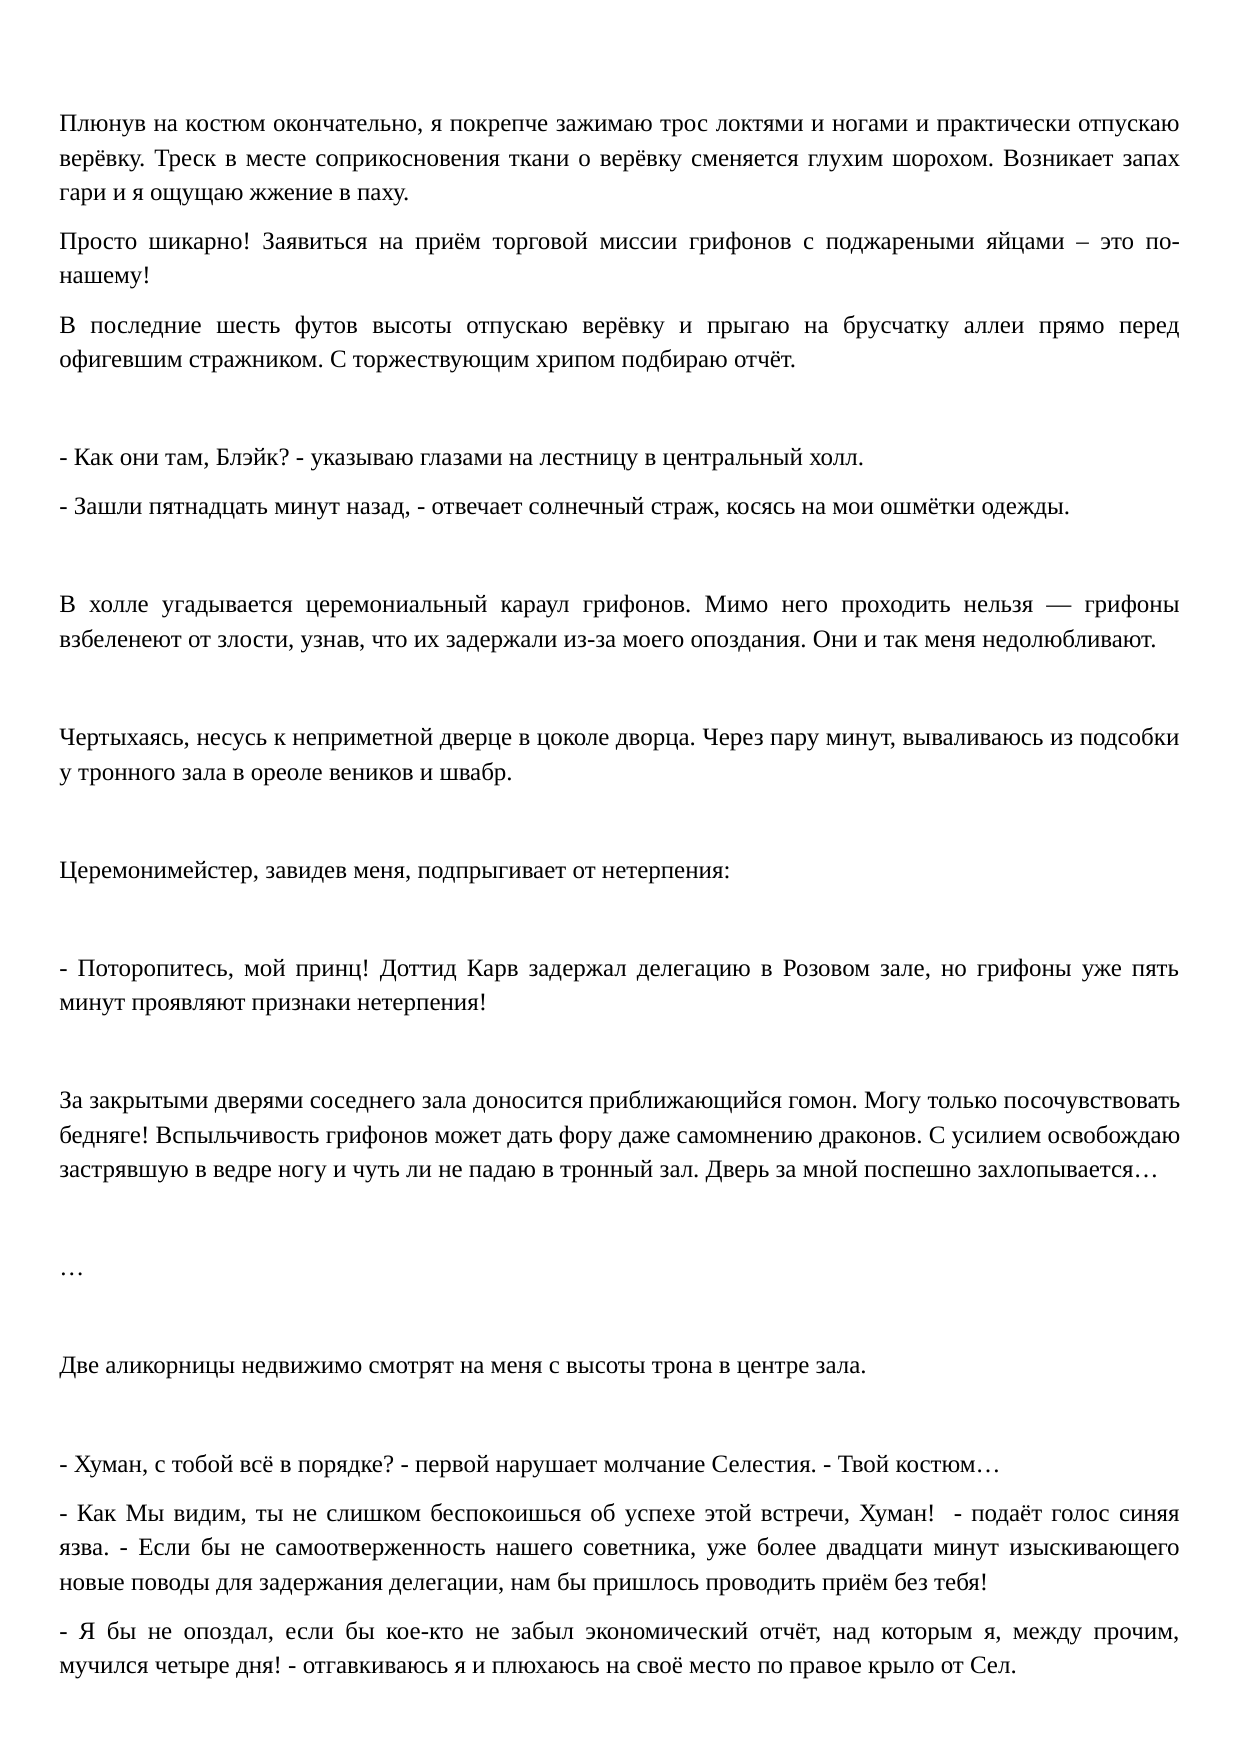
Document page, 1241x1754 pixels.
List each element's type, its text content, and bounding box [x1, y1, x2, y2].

text Две аликорницы недвижимо смотрят на меня с высоты трона в центре зала. [59, 1351, 1181, 1379]
text - Зашли пятнадцать минут назад, - отвечает солнечный страж, косясь на мои ошмётки одежды. [59, 491, 1181, 520]
text В последние шесть футов высоты отпускаю верёвку и прыгаю на брусчатку аллеи прямо перед офигевшим стражником. С торжествующим хрипом подбираю отчёт. [59, 310, 1181, 373]
text За закрытыми дверями соседнего зала доносится приближающийся гомон. Могу только посочувствовать бедняге! Вспыльчивость грифонов может дать фору даже самомнению драконов. С усилием освобождаю застрявшую в ведре ногу и чуть ли не падаю в тронный зал. Дверь за мной поспешно захлопывается… [59, 1085, 1181, 1183]
text Церемонимейстер, завидев меня, подпрыгивает от нетерпения: [59, 855, 1181, 883]
text - Поторопитесь, мой принц! Доттид Карв задержал делегацию в Розовом зале, но грифоны уже пять минут проявляют признаки нетерпения! [59, 953, 1181, 1016]
text Просто шикарно! Заявиться на приём торговой миссии грифонов с поджареными яйцами – это по-нашему! [59, 226, 1181, 289]
text - Как они там, Блэйк? - указываю глазами на лестницу в центральный холл. [59, 442, 1181, 471]
text … [59, 1252, 1181, 1281]
text Чертыхаясь, несусь к неприметной дверце в цоколе дворца. Через пару минут, вываливаюсь из подсобки у тронного зала в ореоле веников и швабр. [59, 722, 1181, 785]
text - Хуман, с тобой всё в порядке? - первой нарушает молчание Селестия. - Твой костюм… [59, 1449, 1181, 1477]
text - Как Мы видим, ты не слишком беспокоишься об успехе этой встречи, Хуман! - подаёт голос синяя язва. - Если бы не самоотверженность нашего советника, уже более двадцати минут изыскивающего новые поводы для задержания делегации, нам бы пришлось проводить приём без тебя! [59, 1498, 1181, 1596]
text Плюнув на костюм окончательно, я покрепче зажимаю трос локтями и ногами и практически отпускаю верёвку. Треск в месте соприкосновения ткани о верёвку сменяется глухим шорохом. Возникает запах гари и я ощущаю жжение в паху. [59, 108, 1181, 206]
text - Я бы не опоздал, если бы кое-кто не забыл экономический отчёт, над которым я, между прочим, мучился четыре дня! - отгавкиваюсь я и плюхаюсь на своё место по правое крыло от Сел. [59, 1616, 1181, 1679]
text В холле угадывается церемониальный караул грифонов. Мимо него проходить нельзя — грифоны взбеленеют от злости, узнав, что их задержали из-за моего опоздания. Они и так меня недолюбливают. [59, 589, 1181, 653]
